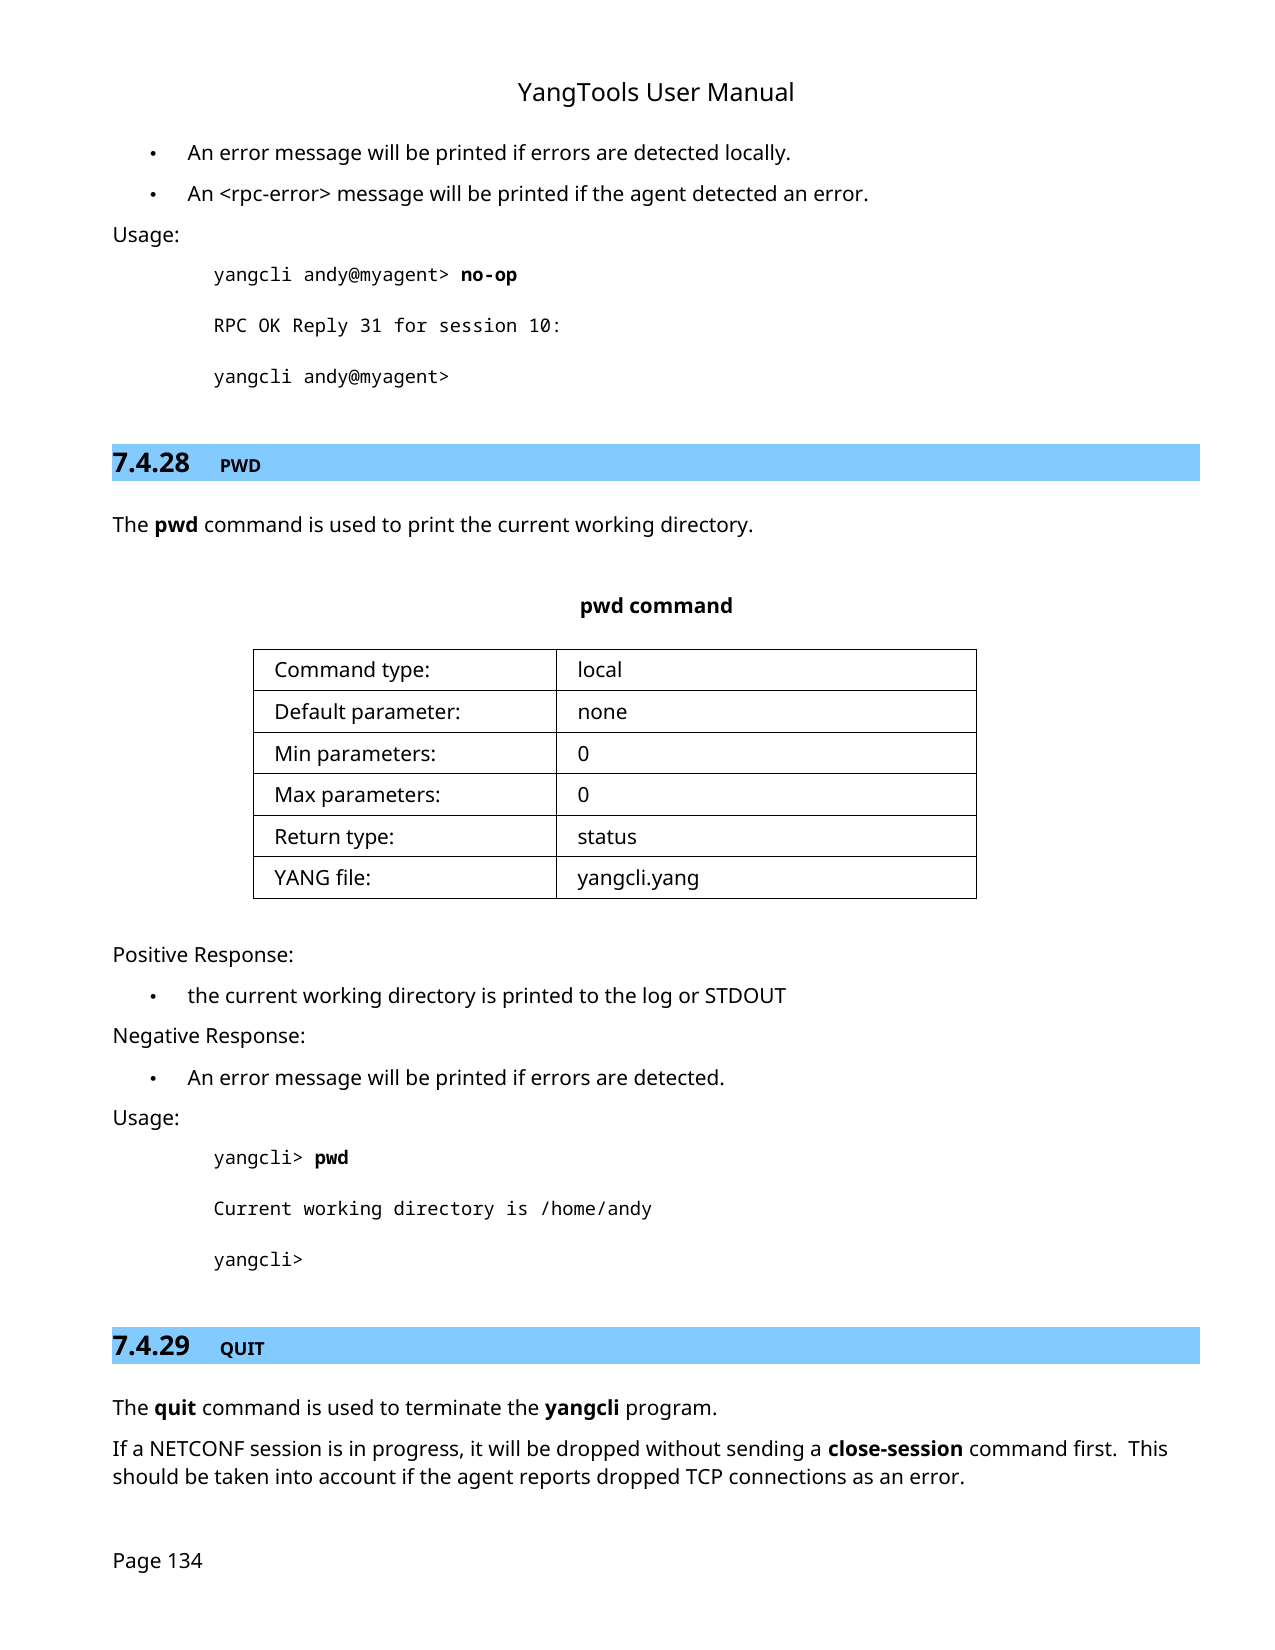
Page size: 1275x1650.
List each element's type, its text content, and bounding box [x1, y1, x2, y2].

subtitle pwd [112, 444, 1200, 481]
text yangcli andy@myagent> no-op RPC OK Reply 31 for session 10: yangcli andy@myagent> [139, 261, 1200, 414]
table_cell Return type: [254, 816, 556, 856]
table_cell Min parameters: [254, 733, 556, 773]
table_cell 0 [557, 774, 976, 815]
text Usage: [112, 1103, 1200, 1132]
text Negative Response: [112, 1022, 1200, 1050]
table_cell YANG file: [254, 857, 556, 898]
table_cell none [557, 691, 976, 732]
subtitle quit [112, 1327, 1200, 1364]
text The pwd command is used to print the current working directory. [112, 510, 1200, 538]
text yangcli> pwd Current working directory is /home/andy yangcli> [139, 1144, 1200, 1298]
table_header local [557, 650, 976, 690]
table_cell Max parameters: [254, 774, 556, 815]
list the current working directory is printed to the log or STDOUT [150, 981, 1200, 1009]
table_header Command type: [254, 650, 556, 690]
text If a NETCONF session is in progress, it will be dropped without sending a close-session command first. This should be taken into account if the agent reports dropped TCP connections as an error. [112, 1434, 1200, 1491]
list An error message will be printed if errors are detected locally. [150, 138, 1200, 167]
text Usage: [112, 220, 1200, 249]
table_cell yangcli.yang [557, 857, 976, 898]
list An error message will be printed if errors are detected. [150, 1063, 1200, 1091]
subtitle pwd command [127, 592, 1185, 620]
table_cell 0 [557, 733, 976, 773]
list An <rpc-error> message will be printed if the agent detected an error. [150, 179, 1200, 208]
text The quit command is used to terminate the yangcli program. [112, 1393, 1200, 1421]
table_cell Default parameter: [254, 691, 556, 732]
text Positive Response: [112, 940, 1200, 968]
table_cell status [557, 816, 976, 856]
